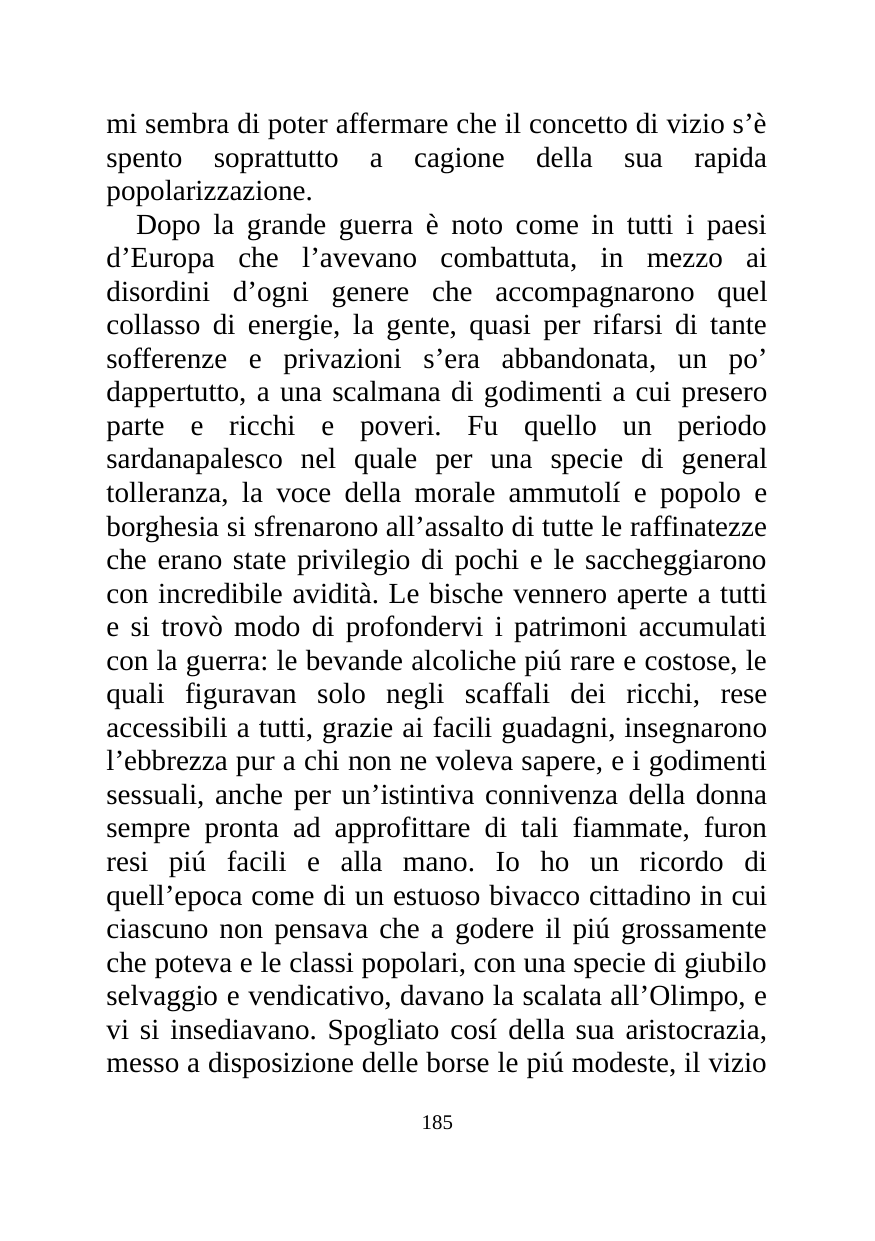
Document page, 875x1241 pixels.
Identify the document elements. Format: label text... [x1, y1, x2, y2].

text Dopo la grande guerra è noto come in tutti i paesi d’Europa che l’avevano combattuta, in mezzo ai disordini d’ogni genere che accompagnarono quel collasso di energie, la gente, quasi per rifarsi di tante sofferenze e privazioni s’era abbandonata, un po’ dappertutto, a una scalmana di godimenti a cui presero parte e ricchi e poveri. Fu quello un periodo sardanapalesco nel quale per una specie di general tolleranza, la voce della morale ammutolí e popolo e borghesia si sfrenarono all’assalto di tutte le raffinatezze che erano state privilegio di pochi e le saccheggiarono con incredibile avidità. Le bische vennero aperte a tutti e si trovò modo di profondervi i patrimoni accumulati con la guerra: le bevande alcoliche piú rare e costose, le quali figuravan solo negli scaffali dei ricchi, rese accessibili a tutti, grazie ai facili guadagni, insegnarono l’ebbrezza pur a chi non ne voleva sapere, e i godimenti sessuali, anche per un’istintiva connivenza della donna sempre pronta ad approfittare di tali fiammate, furon resi piú facili e alla mano. Io ho un ricordo di quell’epoca come di un estuoso bivacco cittadino in cui ciascuno non pensava che a godere il piú grossamente che poteva e le classi popolari, con una specie di giubilo selvaggio e vendicativo, davano la scalata all’Olimpo, e vi si insediavano. Spogliato cosí della sua aristocrazia, messo a disposizione delle borse le piú modeste, il vizio [106, 207, 768, 1079]
text mi sembra di poter affermare che il concetto di vizio s’è spento soprattutto a cagione della sua rapida popolarizzazione. [106, 106, 768, 207]
